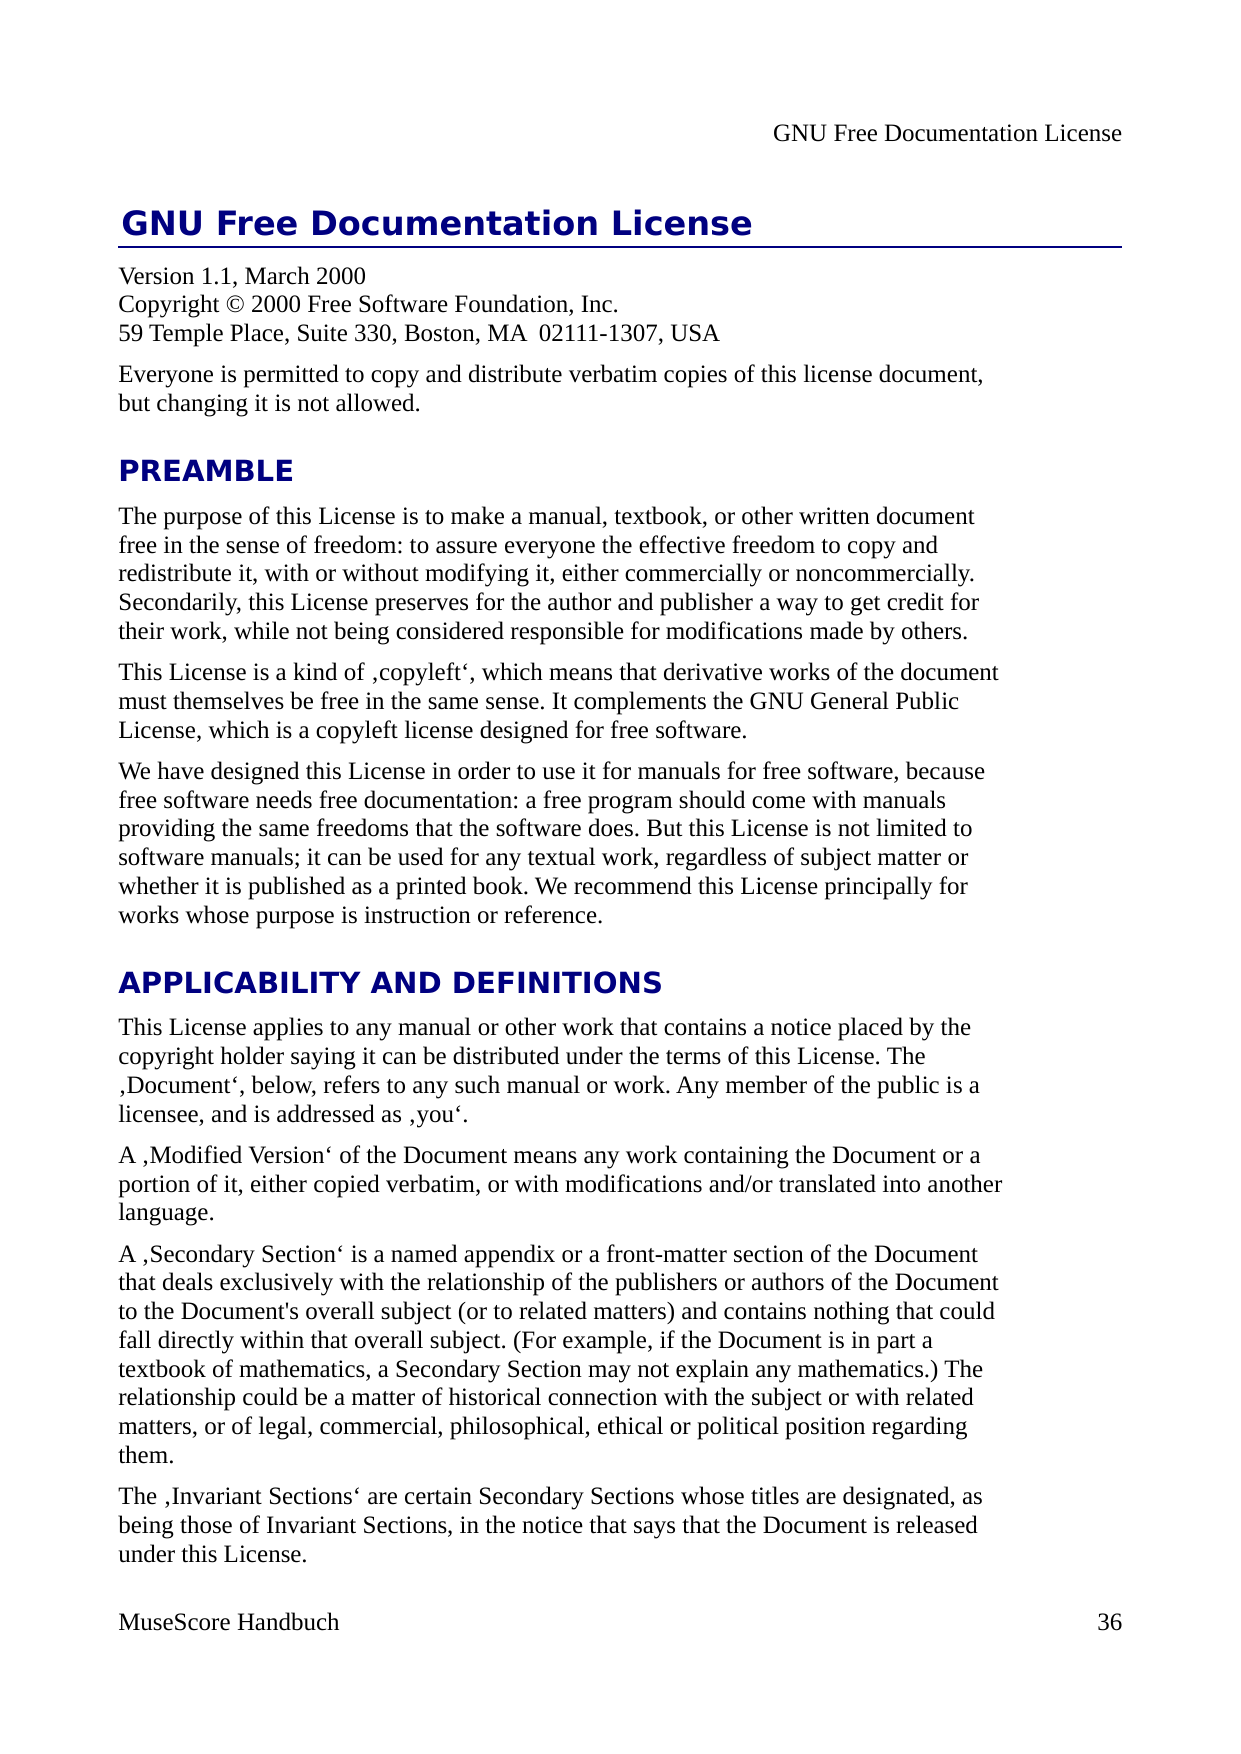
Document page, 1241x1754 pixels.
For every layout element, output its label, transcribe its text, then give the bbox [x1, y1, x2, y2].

text We have designed this License in order to use it for manuals for free software, because free software needs free documentation: a free program should come with manuals providing the same freedoms that the software does. But this License is not limited to software manuals; it can be used for any textual work, regardless of subject matter or whether it is published as a printed book. We recommend this License principally for works whose purpose is instruction or reference. [118, 756, 1004, 928]
text The purpose of this License is to make a manual, textbook, or other written document free in the sense of freedom: to assure everyone the effective freedom to copy and redistribute it, with or without modifying it, either commercially or noncommercially. Secondarily, this License preserves for the author and publisher a way to get credit for their work, while not being considered responsible for modifications made by others. [118, 501, 1004, 645]
text Version 1.1, March 2000 Copyright © 2000 Free Software Foundation, Inc. 59 Temple Place, Suite 330, Boston, MA 02111-1307, USA [118, 261, 1004, 347]
text A ‚Secondary Section‘ is a named appendix or a front-matter section of the Document that deals exclusively with the relationship of the publishers or authors of the Document to the Document's overall subject (or to related matters) and contains nothing that could fall directly within that overall subject. (For example, if the Document is in part a textbook of mathematics, a Secondary Section may not explain any mathematics.) The relationship could be a matter of historical connection with the subject or with related matters, or of legal, commercial, philosophical, ethical or political position regarding them. [118, 1239, 1004, 1469]
subtitle GNU Free Documentation License [118, 201, 1122, 246]
text This License is a kind of ‚copyleft‘, which means that derivative works of the document must themselves be free in the same sense. It complements the GNU General Public License, which is a copyleft license designed for free software. [118, 657, 1004, 743]
text Everyone is permitted to copy and distribute verbatim copies of this license document, but changing it is not allowed. [118, 359, 1004, 417]
subtitle PREAMBLE [118, 454, 1122, 488]
text This License applies to any manual or other work that contains a notice placed by the copyright holder saying it can be distributed under the terms of this License. The ‚Document‘, below, refers to any such manual or work. Any member of the public is a licensee, and is addressed as ‚you‘. [118, 1012, 1004, 1127]
text The ‚Invariant Sections‘ are certain Secondary Sections whose titles are designated, as being those of Invariant Sections, in the notice that says that the Document is released under this License. [118, 1481, 1004, 1567]
subtitle APPLICABILITY AND DEFINITIONS [118, 966, 1122, 1000]
text A ‚Modified Version‘ of the Document means any work containing the Document or a portion of it, either copied verbatim, or with modifications and/or translated into another language. [118, 1140, 1004, 1226]
